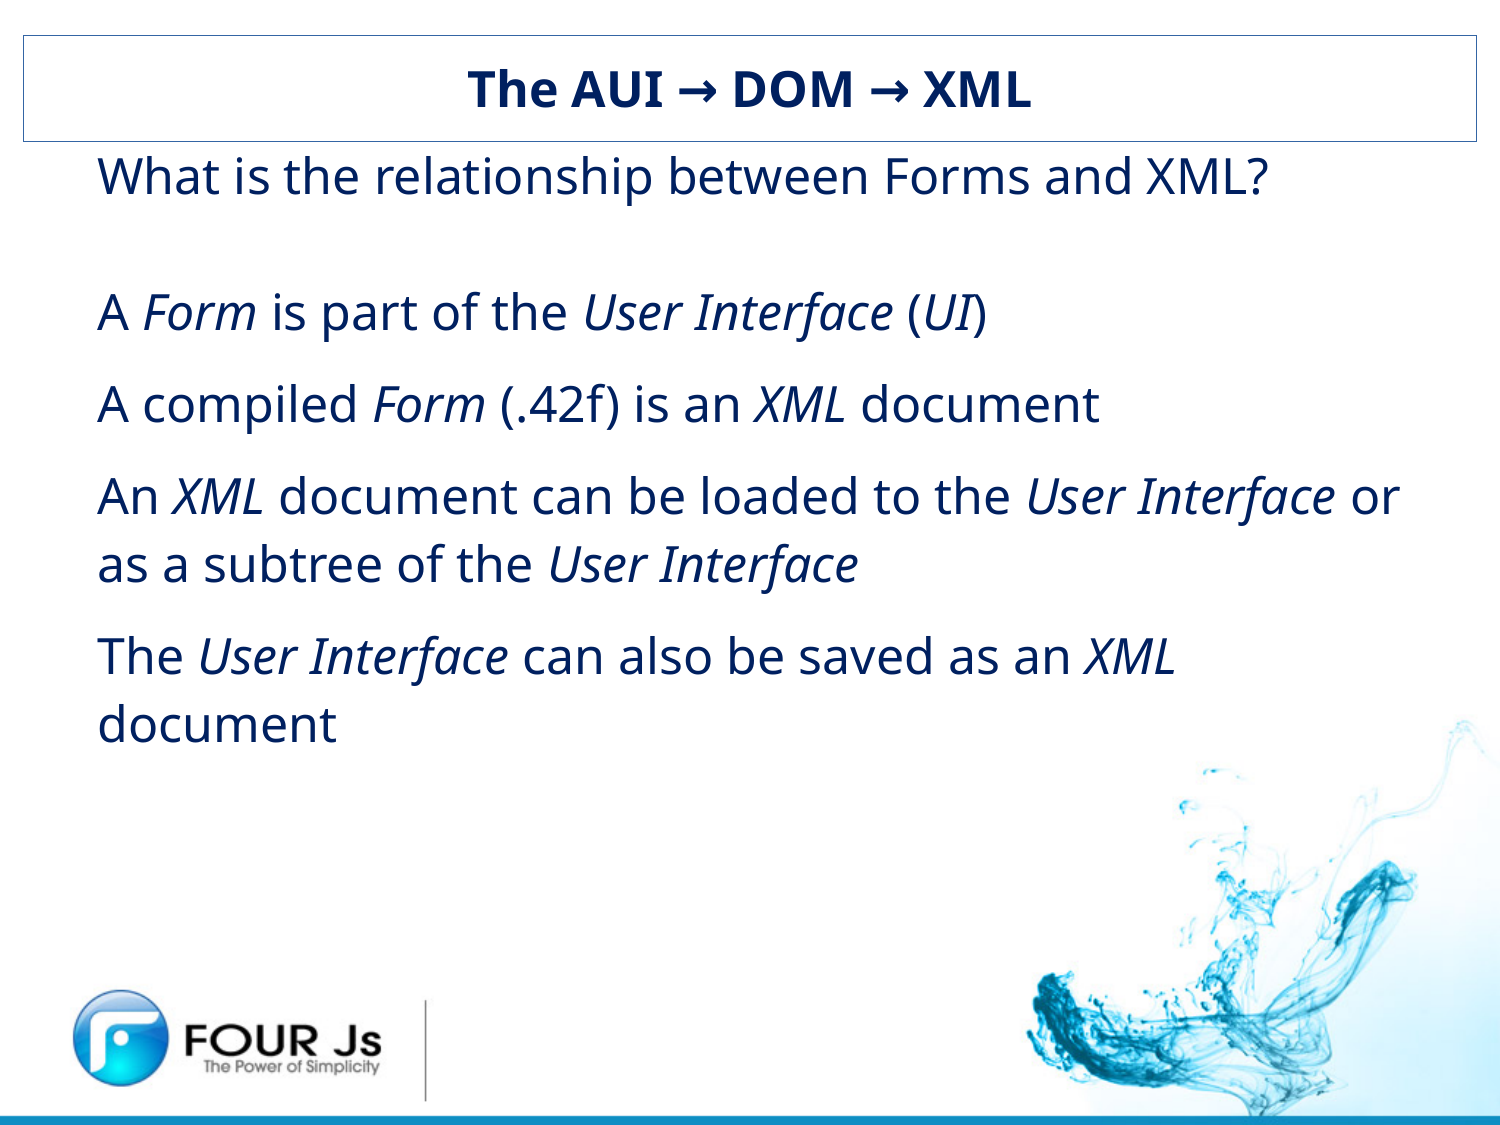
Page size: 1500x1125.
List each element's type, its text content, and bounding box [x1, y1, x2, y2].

picture [0, 0, 1500, 1117]
text_box What is the relationship between Forms and XML? A Form is part of the User Interface (UI) A compiled Form (.42f) is an XML document An XML document can be loaded to the User Interface or as a subtree of the User Interface The User Interface can also be saved as an XML document [82, 133, 1436, 804]
title The AUI → DOM → XML [23, 35, 1477, 142]
